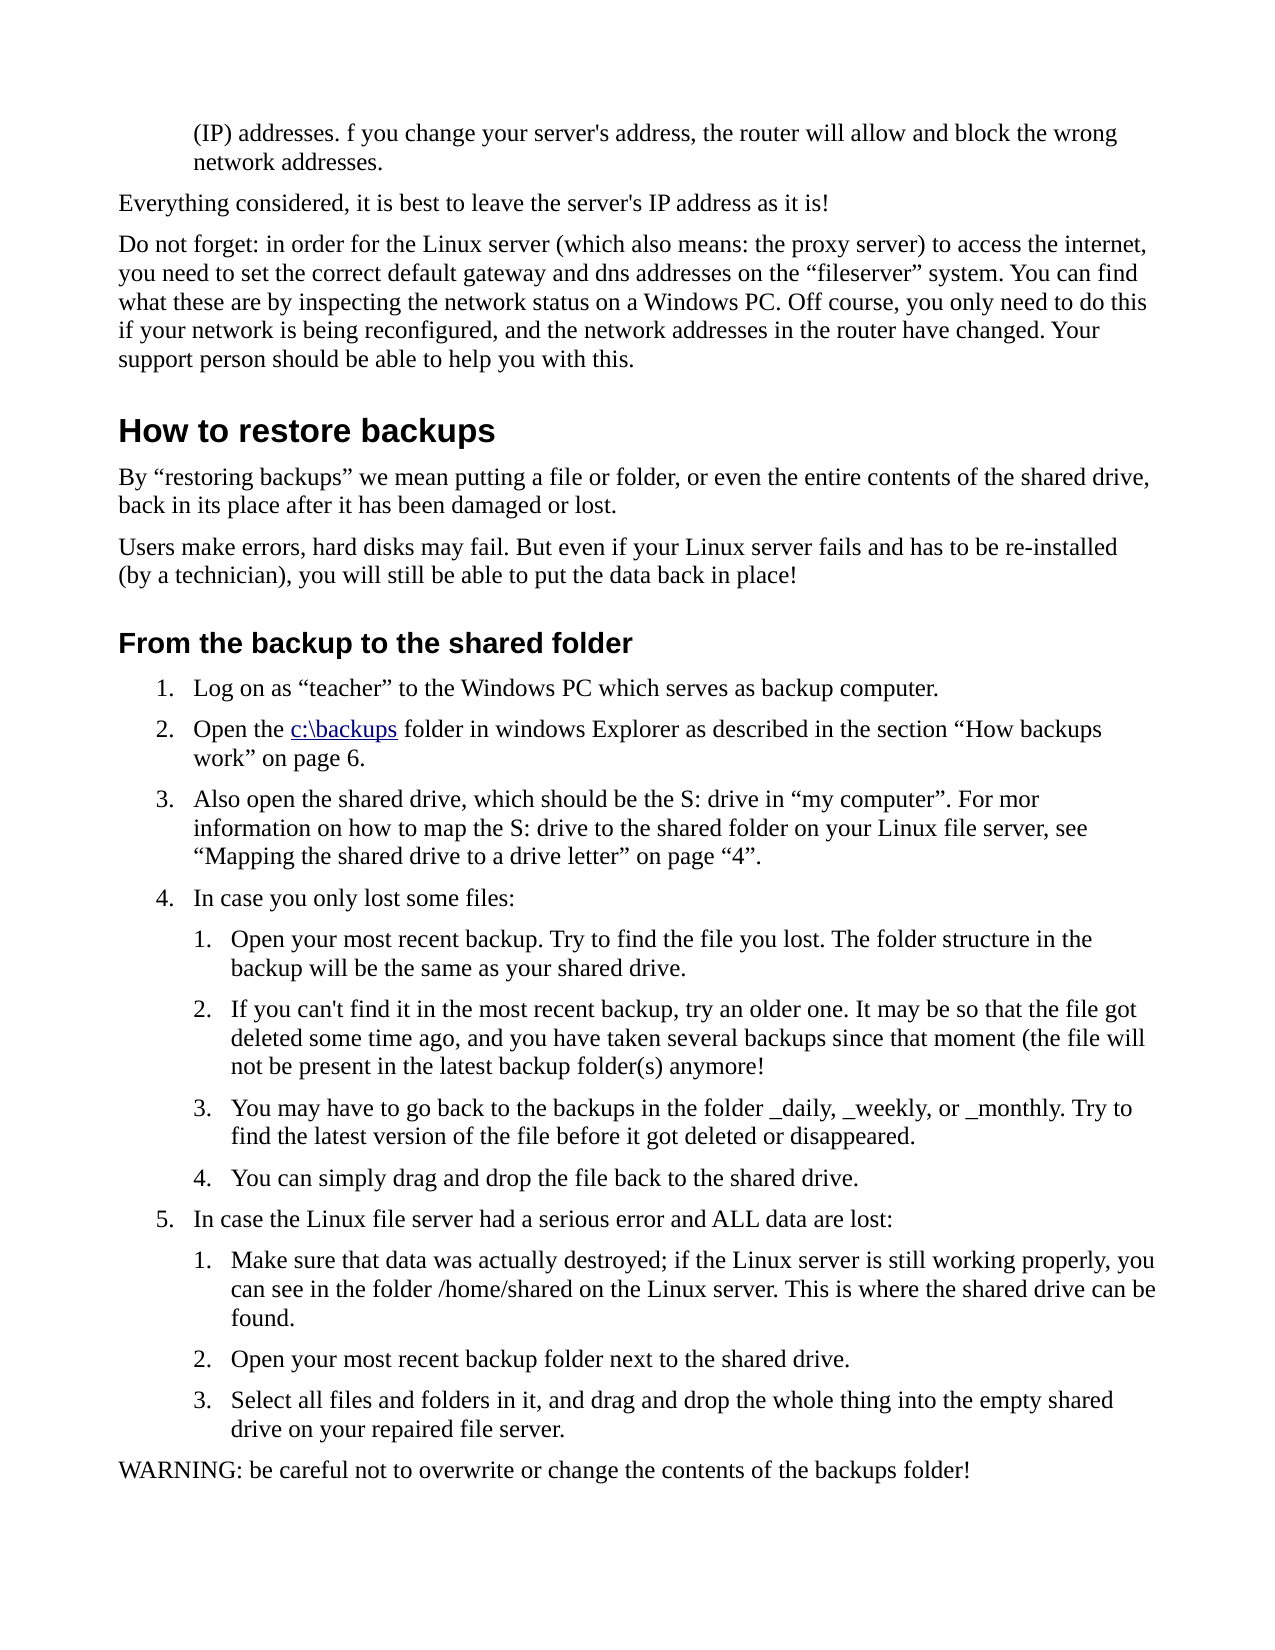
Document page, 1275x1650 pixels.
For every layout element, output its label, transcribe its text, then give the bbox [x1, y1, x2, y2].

list Open the c:\backups folder in windows Explorer as described in the section “How backups work” on page 6. [156, 714, 1157, 771]
list You may have to go back to the backups in the folder _daily, _weekly, or _monthly. Try to find the latest version of the file before it got deleted or disappeared. [193, 1093, 1157, 1150]
subtitle From the backup to the shared folder [118, 627, 1157, 660]
text Do not forget: in order for the Linux server (which also means: the proxy server) to access the internet, you need to set the correct default gateway and dns addresses on the “fileserver” system. You can find what these are by inspecting the network status on a Windows PC. Off course, you only need to do this if your network is being reconfigured, and the network addresses in the router have changed. Your support person should be able to help you with this. [118, 229, 1157, 373]
list Also open the shared drive, which should be the S: drive in “my computer”. For mor information on how to map the S: drive to the shared folder on your Linux file server, see “Mapping the shared drive to a drive letter” on page “4”. [156, 784, 1157, 870]
list WARNING: be careful not to overwrite or change the contents of the backups folder! [118, 1455, 1157, 1484]
text Users make errors, hard disks may fail. But even if your Linux server fails and has to be re-installed (by a technician), you will still be able to put the data back in place! [118, 532, 1157, 589]
list In case you only lost some files: [156, 883, 1157, 911]
text By “restoring backups” we mean putting a file or folder, or even the entire contents of the shared drive, back in its place after it has been damaged or lost. [118, 462, 1157, 519]
list You can simply drag and drop the file back to the shared drive. [193, 1163, 1157, 1191]
text Everything considered, it is best to leave the server's IP address as it is! [118, 188, 1157, 217]
list (IP) addresses. f you change your server's address, the router will allow and block the wrong network addresses. [156, 118, 1157, 176]
list In case the Linux file server had a serious error and ALL data are lost: [156, 1204, 1157, 1233]
list Open your most recent backup folder next to the shared drive. [193, 1344, 1157, 1373]
list Select all files and folders in it, and drag and drop the whole thing into the empty shared drive on your repaired file server. [193, 1385, 1157, 1443]
subtitle How to restore backups [118, 411, 1157, 449]
list Open your most recent backup. Try to find the file you lost. The folder structure in the backup will be the same as your shared drive. [193, 924, 1157, 981]
list Log on as “teacher” to the Windows PC which serves as backup computer. [156, 673, 1157, 701]
list If you can't find it in the most recent backup, try an older one. It may be so that the file got deleted some time ago, and you have taken several backups since that moment (the file will not be present in the latest backup folder(s) anymore! [193, 994, 1157, 1080]
list Make sure that data was actually destroyed; if the Linux server is still working properly, you can see in the folder /home/shared on the Linux server. This is where the shared drive can be found. [193, 1245, 1157, 1331]
